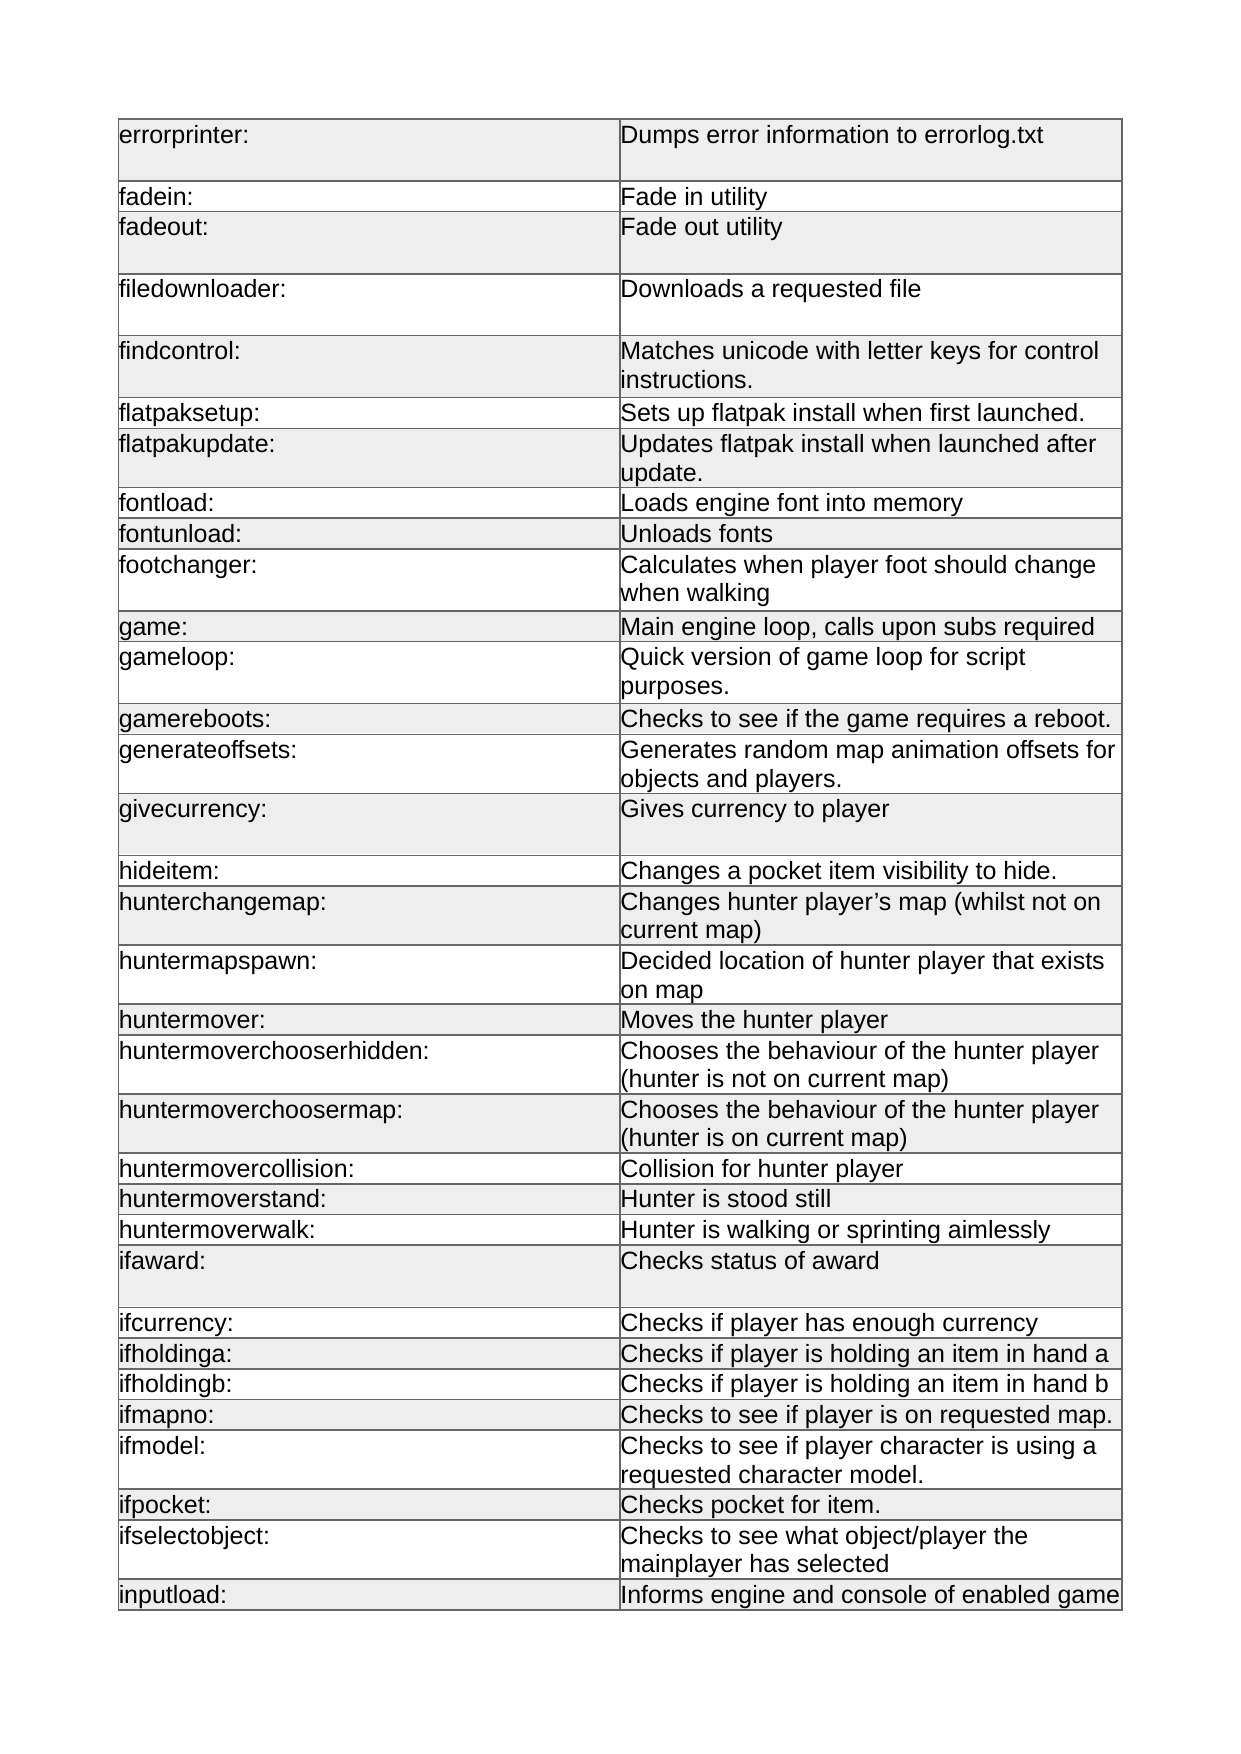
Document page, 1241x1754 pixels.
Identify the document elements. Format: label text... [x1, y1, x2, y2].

table_cell Informs engine and console of enabled game [621, 1580, 1121, 1609]
table_cell footchanger: [119, 550, 619, 610]
table_cell Checks pocket for item. [621, 1490, 1121, 1519]
table_cell generateoffsets: [119, 735, 619, 792]
table_cell Updates flatpak install when launched after update. [621, 429, 1121, 487]
table_cell huntermoverchoosermap: [119, 1095, 619, 1152]
table_cell Checks to see if player is on requested map. [621, 1400, 1121, 1429]
table_cell flatpakupdate: [119, 429, 619, 487]
table_cell Downloads a requested file [621, 275, 1121, 335]
table_cell inputload: [119, 1580, 619, 1609]
table_cell Checks status of award [621, 1246, 1121, 1306]
table_cell ifselectobject: [119, 1521, 619, 1578]
table_cell hideitem: [119, 856, 619, 885]
table_cell Changes hunter player’s map (whilst not on current map) [621, 887, 1121, 944]
table_cell Moves the hunter player [621, 1005, 1121, 1034]
table_cell gameloop: [119, 642, 619, 703]
table_cell Unloads fonts [621, 519, 1121, 548]
table_cell huntermoverwalk: [119, 1215, 619, 1244]
table_cell Checks if player is holding an item in hand a [621, 1339, 1121, 1368]
table_cell flatpaksetup: [119, 398, 619, 427]
table_cell ifcurrency: [119, 1308, 619, 1337]
table_cell ifholdinga: [119, 1339, 619, 1368]
table_cell Main engine loop, calls upon subs required [621, 612, 1121, 641]
table_cell gamereboots: [119, 704, 619, 733]
table_cell errorprinter: [119, 120, 619, 180]
table_cell Chooses the behaviour of the hunter player (hunter is not on current map) [621, 1036, 1121, 1093]
table_cell huntermovercollision: [119, 1154, 619, 1183]
table_cell Checks to see what object/player the mainplayer has selected [621, 1521, 1121, 1578]
table_cell ifaward: [119, 1246, 619, 1306]
table_cell ifmapno: [119, 1400, 619, 1429]
table_cell Checks if player has enough currency [621, 1308, 1121, 1337]
table_cell givecurrency: [119, 794, 619, 854]
table_cell fadeout: [119, 212, 619, 273]
table_cell Collision for hunter player [621, 1154, 1121, 1183]
table_cell Changes a pocket item visibility to hide. [621, 856, 1121, 885]
table_cell huntermapspawn: [119, 946, 619, 1003]
table_cell ifpocket: [119, 1490, 619, 1519]
table_cell Checks if player is holding an item in hand b [621, 1370, 1121, 1398]
table_cell Hunter is stood still [621, 1185, 1121, 1214]
table_cell Decided location of hunter player that exists on map [621, 946, 1121, 1003]
table_cell Hunter is walking or sprinting aimlessly [621, 1215, 1121, 1244]
table_cell Sets up flatpak install when first launched. [621, 398, 1121, 427]
table_cell hunterchangemap: [119, 887, 619, 944]
table_cell filedownloader: [119, 275, 619, 335]
table_cell ifmodel: [119, 1431, 619, 1488]
table_cell huntermoverchooserhidden: [119, 1036, 619, 1093]
table_cell Quick version of game loop for script purposes. [621, 642, 1121, 703]
table_cell Dumps error information to errorlog.txt [621, 120, 1121, 180]
table_cell fontunload: [119, 519, 619, 548]
table_cell Fade in utility [621, 182, 1121, 211]
table_cell Fade out utility [621, 212, 1121, 273]
table_cell huntermoverstand: [119, 1185, 619, 1214]
table_cell Gives currency to player [621, 794, 1121, 854]
table_cell Calculates when player foot should change when walking [621, 550, 1121, 610]
table_cell Checks to see if player character is using a requested character model. [621, 1431, 1121, 1488]
table_cell Loads engine font into memory [621, 488, 1121, 517]
table_cell findcontrol: [119, 336, 619, 397]
table_cell fadein: [119, 182, 619, 211]
table_cell fontload: [119, 488, 619, 517]
table_cell Matches unicode with letter keys for control instructions. [621, 336, 1121, 397]
table_cell huntermover: [119, 1005, 619, 1034]
table_cell Checks to see if the game requires a reboot. [621, 704, 1121, 733]
table_cell game: [119, 612, 619, 641]
table_cell ifholdingb: [119, 1370, 619, 1398]
table_cell Generates random map animation offsets for objects and players. [621, 735, 1121, 792]
table_cell Chooses the behaviour of the hunter player (hunter is on current map) [621, 1095, 1121, 1152]
